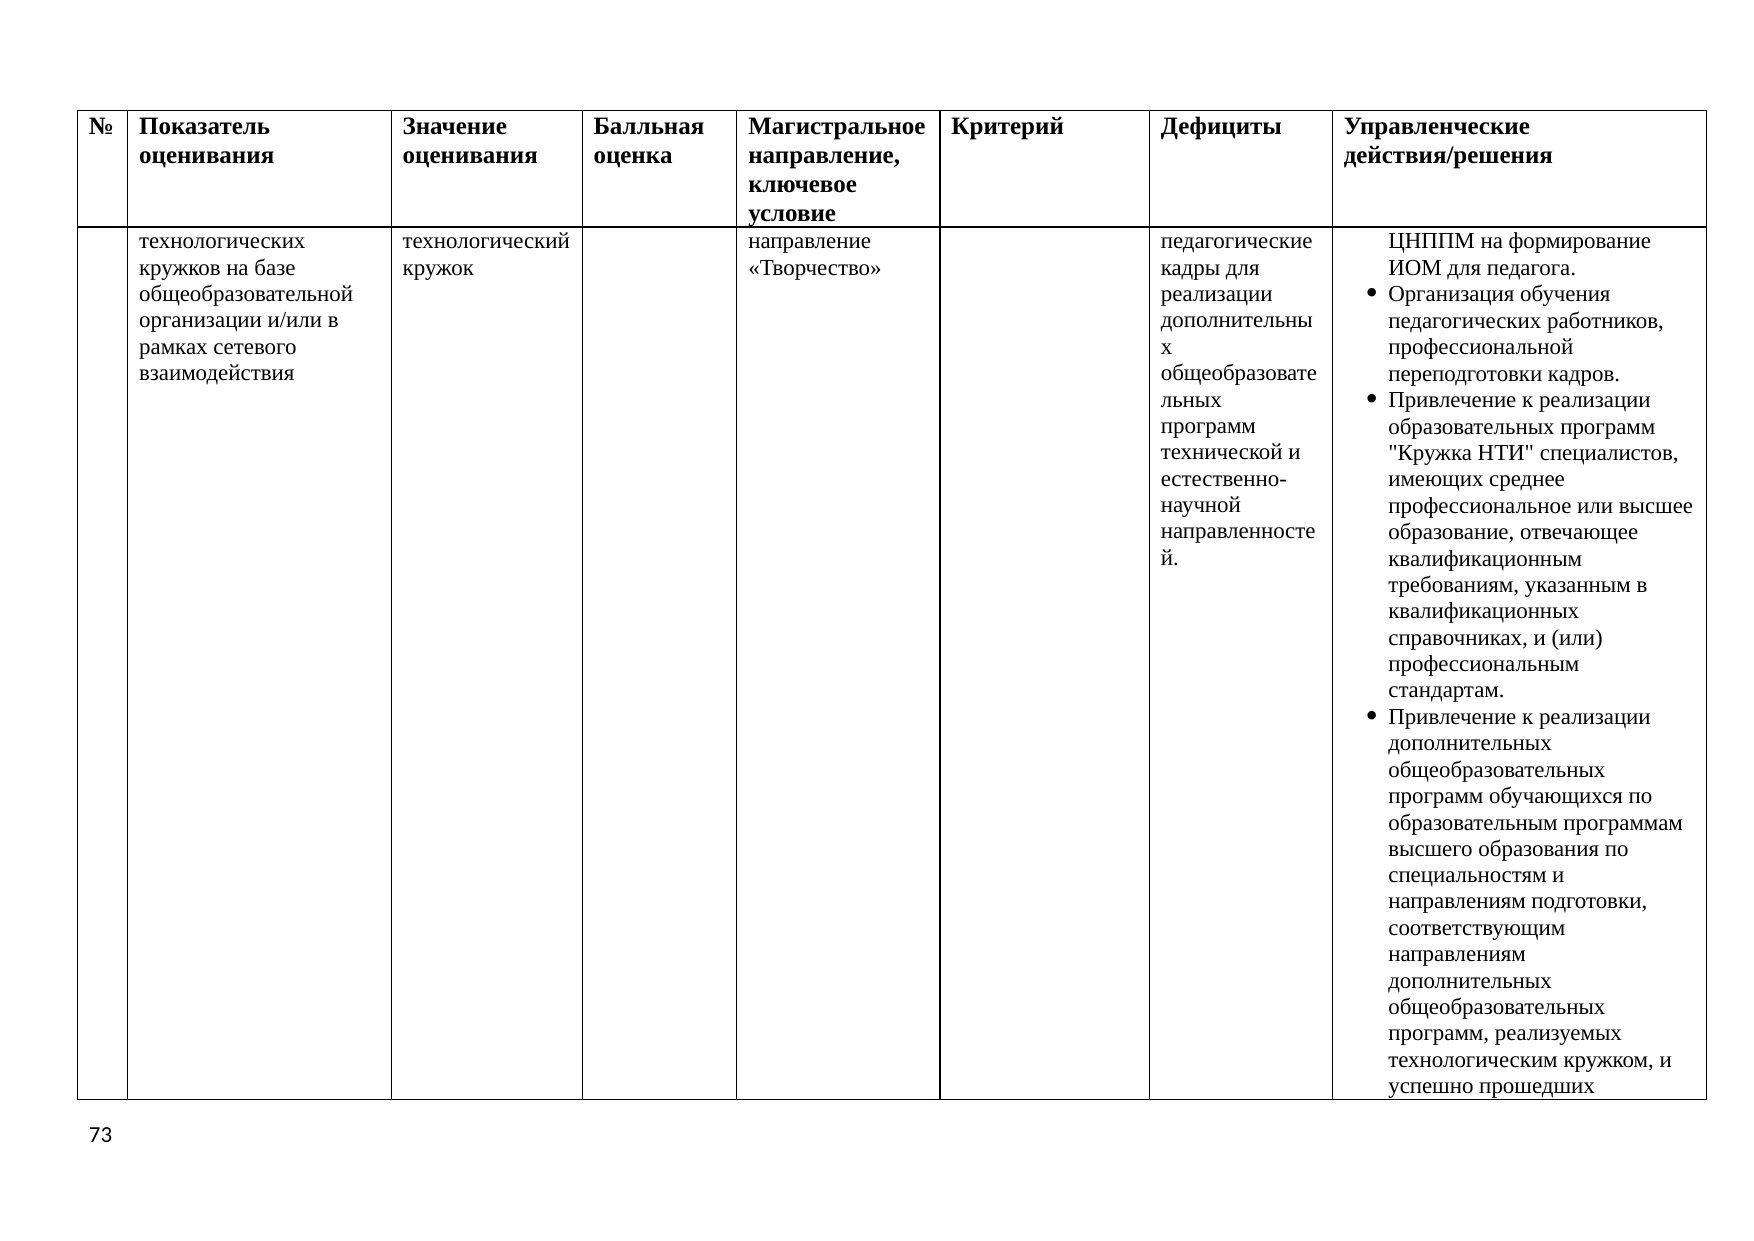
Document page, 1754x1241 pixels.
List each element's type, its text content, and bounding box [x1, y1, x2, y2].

table_cell ЦНППМ на формирование ИОМ для педагога. Организация обучения педагогических работников, профессиональной переподготовки кадров. Привлечение к реализации образовательных программ "Кружка НТИ" специалистов, имеющих среднее профессиональное или высшее образование, отвечающее квалификационным требованиям, указанным в квалификационных справочниках, и (или) профессиональным стандартам. Привлечение к реализации дополнительных общеобразовательных программ обучающихся по образовательным программам высшего образования по специальностям и направлениям подготовки, соответствующим направлениям дополнительных общеобразовательных программ, реализуемых технологическим кружком, и успешно прошедших [1333, 228, 1706, 1098]
table_cell технологический кружок [392, 228, 582, 1098]
table_header Магистральное направление, ключевое условие [737, 111, 939, 226]
table_header Дефициты [1150, 111, 1332, 226]
table_header Показатель оценивания [128, 111, 391, 226]
table_cell [78, 228, 127, 1098]
table_cell [583, 228, 736, 1098]
table_header № [78, 111, 127, 226]
table_cell технологических кружков на базе общеобразовательной организации и/или в рамках сетевого взаимодействия [128, 228, 391, 1098]
table_cell педагогические кадры для реализации дополнительных общеобразовательных программ технической и естественно-научной направленностей. [1150, 228, 1332, 1098]
table_header Управленческие действия/решения [1333, 111, 1706, 226]
table_header Критерий [941, 111, 1149, 226]
table_cell [941, 228, 1149, 1098]
table_cell направление «Творчество» [737, 228, 939, 1098]
table_header Значение оценивания [392, 111, 582, 226]
table_header Балльная оценка [583, 111, 736, 226]
